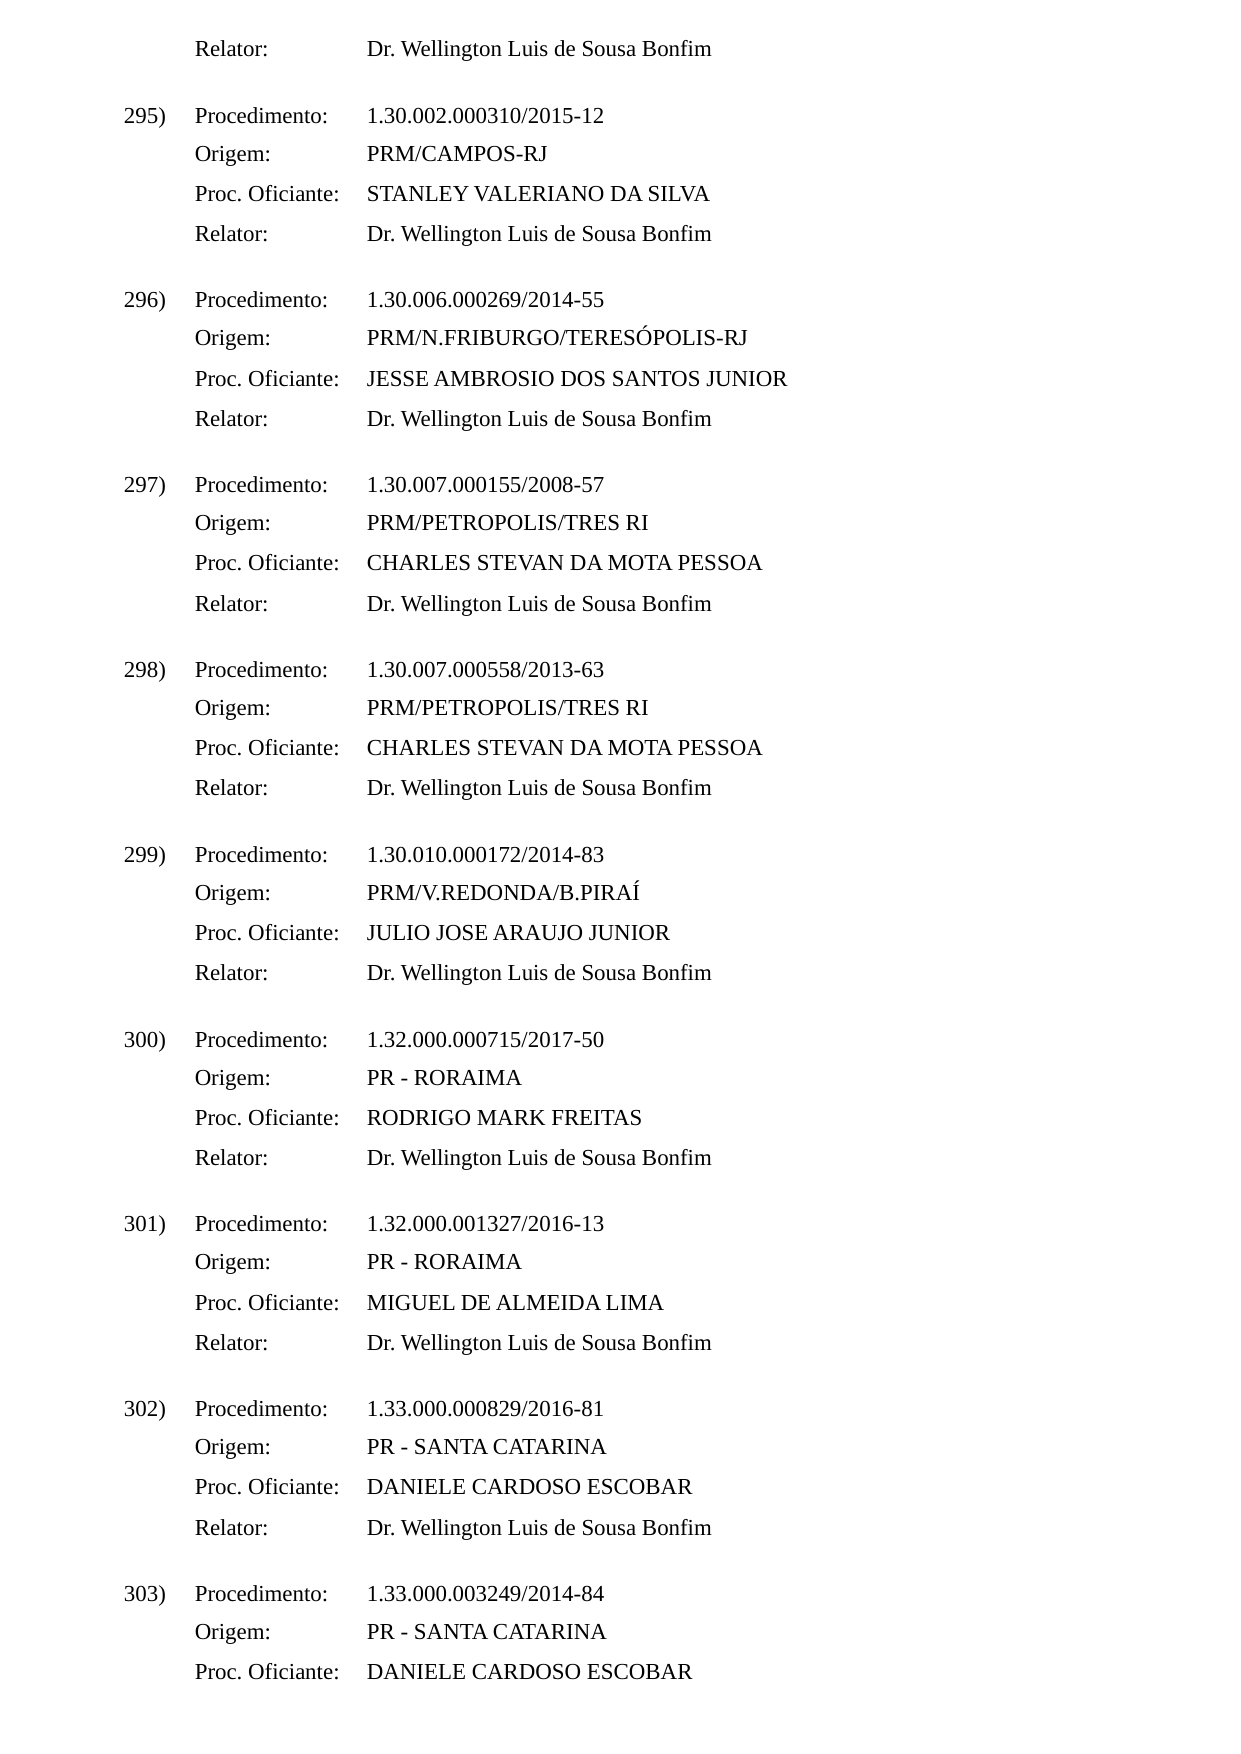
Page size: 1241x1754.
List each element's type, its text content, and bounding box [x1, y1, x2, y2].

table_cell PR - RORAIMA [361, 1058, 1122, 1098]
table_cell Dr. Wellington Luis de Sousa Bonfim [361, 399, 1122, 439]
table_cell [118, 1323, 189, 1363]
table_header Procedimento: [189, 1205, 361, 1243]
table_cell [118, 174, 189, 214]
table_cell [118, 584, 189, 624]
table_header 1.30.007.000558/2013-63 [361, 650, 1122, 688]
table_header 1.33.000.000829/2016-81 [361, 1390, 1122, 1427]
table_cell Origem: [189, 688, 361, 728]
table_cell Proc. Oficiante: [189, 544, 361, 584]
table_cell Origem: [189, 134, 361, 174]
table_cell [118, 1283, 189, 1323]
table_cell CHARLES STEVAN DA MOTA PESSOA [361, 544, 1122, 584]
table_cell Relator: [189, 769, 361, 809]
table_cell Proc. Oficiante: [189, 174, 361, 214]
table_header 298) [118, 650, 189, 688]
table_header 1.30.007.000155/2008-57 [361, 466, 1122, 503]
table_cell Dr. Wellington Luis de Sousa Bonfim [361, 1323, 1122, 1363]
table_cell [118, 1468, 189, 1508]
table_cell Relator: [189, 1508, 361, 1548]
table_header Procedimento: [189, 650, 361, 688]
table_cell DANIELE CARDOSO ESCOBAR [361, 1468, 1122, 1508]
table_cell [118, 729, 189, 769]
table_cell [118, 544, 189, 584]
table_cell [118, 1428, 189, 1468]
table_cell JESSE AMBROSIO DOS SANTOS JUNIOR [361, 359, 1122, 399]
table_cell [118, 913, 189, 953]
table_header 297) [118, 466, 189, 503]
table_cell [118, 1243, 189, 1283]
table_cell Proc. Oficiante: [189, 1283, 361, 1323]
table_cell PRM/PETROPOLIS/TRES RI [361, 688, 1122, 728]
table_header 1.32.000.001327/2016-13 [361, 1205, 1122, 1243]
table_cell [118, 873, 189, 913]
table_cell Proc. Oficiante: [189, 359, 361, 399]
table_cell PRM/V.REDONDA/B.PIRAÍ [361, 873, 1122, 913]
table_cell Dr. Wellington Luis de Sousa Bonfim [361, 769, 1122, 809]
table_cell Origem: [189, 1058, 361, 1098]
table_cell Dr. Wellington Luis de Sousa Bonfim [361, 584, 1122, 624]
table_cell Dr. Wellington Luis de Sousa Bonfim [361, 1508, 1122, 1548]
table_header 1.30.010.000172/2014-83 [361, 835, 1122, 873]
table_cell [118, 214, 189, 254]
table_cell Relator: [189, 1323, 361, 1363]
table_cell [118, 1138, 189, 1178]
table_cell JULIO JOSE ARAUJO JUNIOR [361, 913, 1122, 953]
table_cell Proc. Oficiante: [189, 1468, 361, 1508]
table_cell [118, 1508, 189, 1548]
table_cell PRM/CAMPOS-RJ [361, 134, 1122, 174]
table_cell Origem: [189, 319, 361, 359]
table_cell Origem: [189, 873, 361, 913]
table_cell CHARLES STEVAN DA MOTA PESSOA [361, 729, 1122, 769]
table_cell Dr. Wellington Luis de Sousa Bonfim [361, 214, 1122, 254]
table_cell [118, 359, 189, 399]
table_cell [118, 1098, 189, 1138]
table_cell Origem: [189, 1612, 361, 1652]
table_cell [118, 399, 189, 439]
table_cell [118, 319, 189, 359]
table_cell [118, 769, 189, 809]
table_cell PRM/N.FRIBURGO/TERESÓPOLIS-RJ [361, 319, 1122, 359]
table_header Procedimento: [189, 281, 361, 319]
table_cell PR - SANTA CATARINA [361, 1612, 1122, 1652]
table_cell Relator: [189, 399, 361, 439]
table_cell [118, 1612, 189, 1652]
table_cell Proc. Oficiante: [189, 913, 361, 953]
table_cell [118, 688, 189, 728]
table_cell Origem: [189, 1243, 361, 1283]
table_header 303) [118, 1574, 189, 1612]
table_cell [118, 1653, 189, 1693]
table_cell RODRIGO MARK FREITAS [361, 1098, 1122, 1138]
table_cell Origem: [189, 504, 361, 544]
table_cell [118, 1058, 189, 1098]
table_cell DANIELE CARDOSO ESCOBAR [361, 1653, 1122, 1693]
table_header 1.32.000.000715/2017-50 [361, 1020, 1122, 1058]
table_header 1.30.002.000310/2015-12 [361, 96, 1122, 134]
table_cell [118, 30, 189, 70]
table_cell [118, 504, 189, 544]
table_cell PR - SANTA CATARINA [361, 1428, 1122, 1468]
table_cell [118, 954, 189, 994]
table_cell Relator: [189, 214, 361, 254]
table_cell Proc. Oficiante: [189, 729, 361, 769]
table_header Procedimento: [189, 466, 361, 503]
table_cell Relator: [189, 30, 361, 70]
table_cell STANLEY VALERIANO DA SILVA [361, 174, 1122, 214]
table_cell Dr. Wellington Luis de Sousa Bonfim [361, 30, 1122, 70]
table_header 296) [118, 281, 189, 319]
table_cell [118, 134, 189, 174]
table_header 301) [118, 1205, 189, 1243]
table_header Procedimento: [189, 835, 361, 873]
table_header 295) [118, 96, 189, 134]
table_header 300) [118, 1020, 189, 1058]
table_cell Dr. Wellington Luis de Sousa Bonfim [361, 1138, 1122, 1178]
table_cell Relator: [189, 1138, 361, 1178]
table_header 299) [118, 835, 189, 873]
table_header Procedimento: [189, 1020, 361, 1058]
table_cell Origem: [189, 1428, 361, 1468]
table_header 1.33.000.003249/2014-84 [361, 1574, 1122, 1612]
table_header 302) [118, 1390, 189, 1427]
table_cell PR - RORAIMA [361, 1243, 1122, 1283]
table_cell PRM/PETROPOLIS/TRES RI [361, 504, 1122, 544]
table_cell Proc. Oficiante: [189, 1098, 361, 1138]
table_header 1.30.006.000269/2014-55 [361, 281, 1122, 319]
table_cell Relator: [189, 954, 361, 994]
table_cell Proc. Oficiante: [189, 1653, 361, 1693]
table_header Procedimento: [189, 1390, 361, 1427]
table_cell MIGUEL DE ALMEIDA LIMA [361, 1283, 1122, 1323]
table_header Procedimento: [189, 1574, 361, 1612]
table_cell Dr. Wellington Luis de Sousa Bonfim [361, 954, 1122, 994]
table_header Procedimento: [189, 96, 361, 134]
table_cell Relator: [189, 584, 361, 624]
